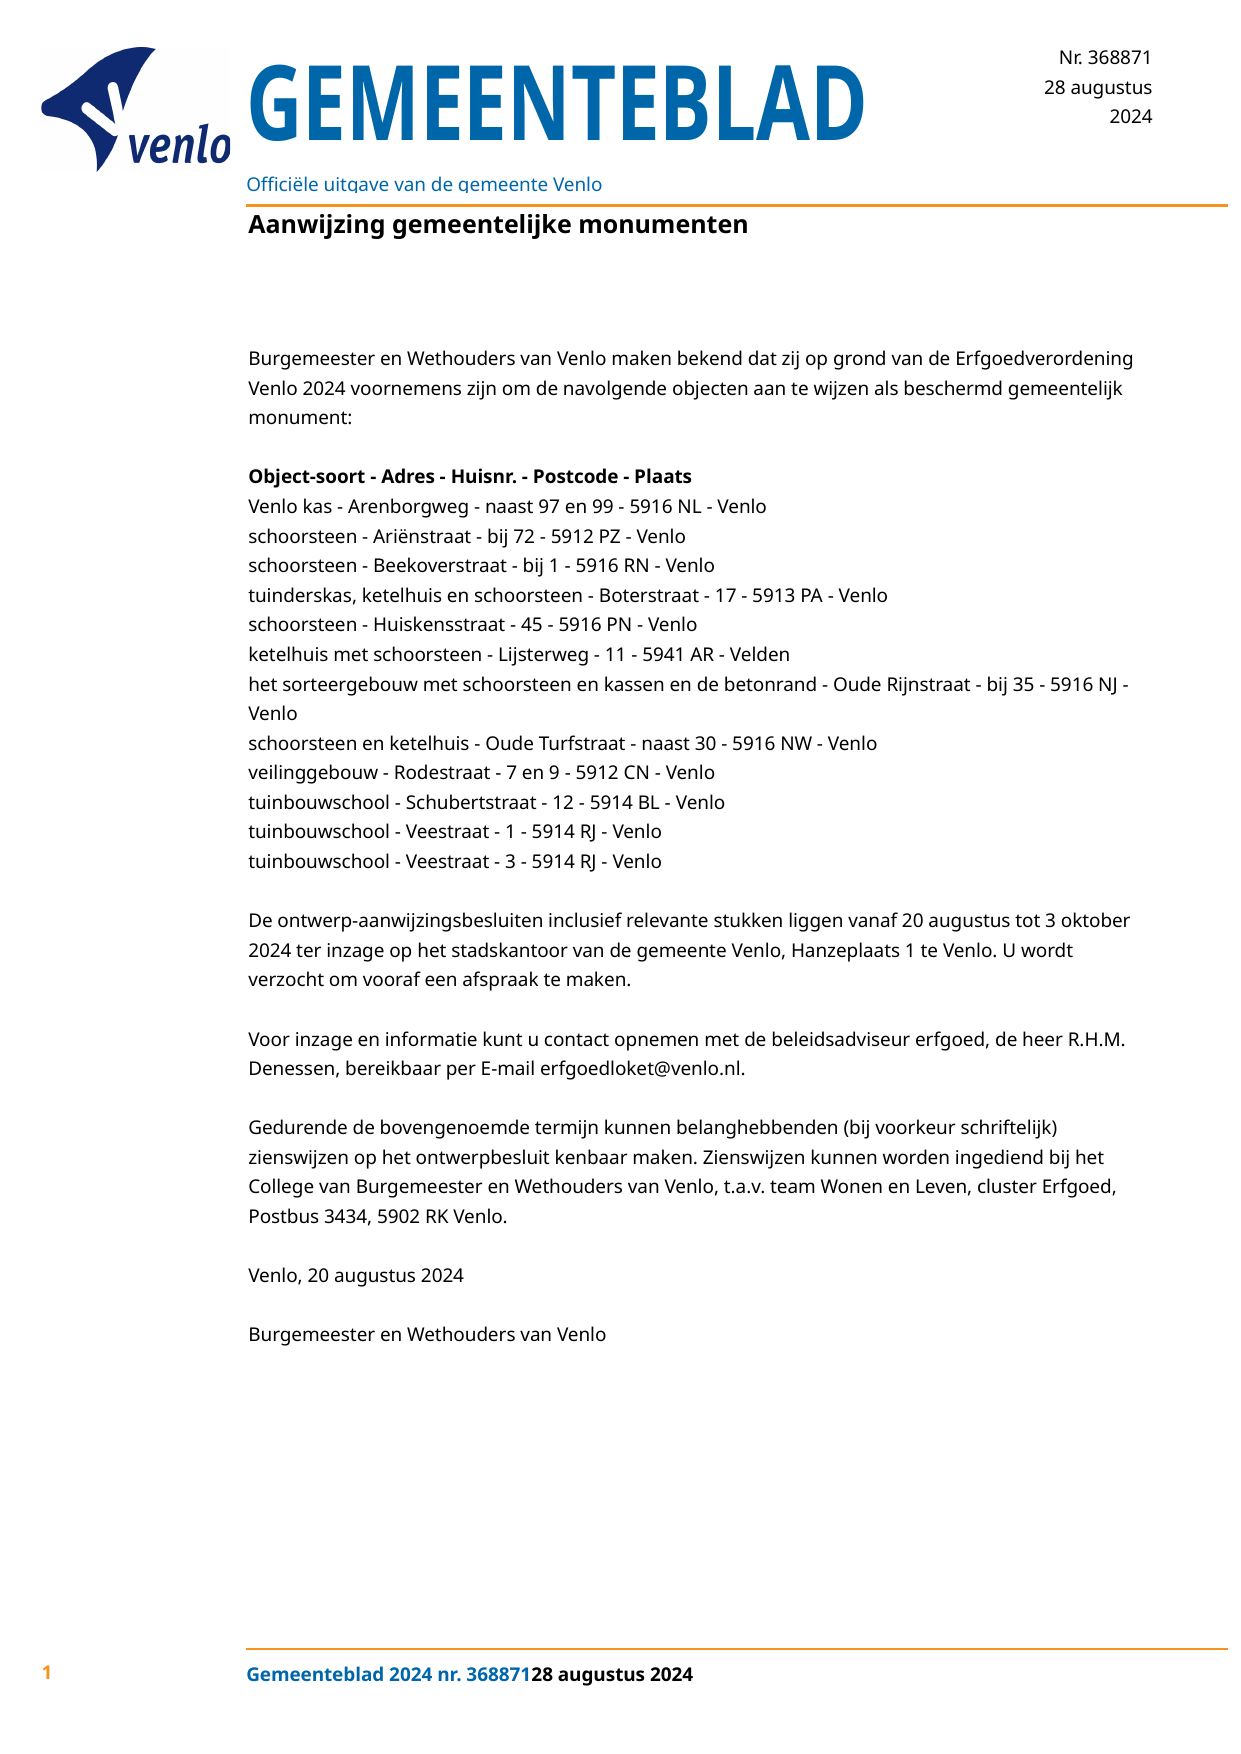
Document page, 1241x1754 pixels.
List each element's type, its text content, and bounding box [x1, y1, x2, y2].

text schoorsteen - Beekoverstraat - bij 1 - 5916 RN - Venlo [248, 552, 1152, 578]
text tuinbouwschool - Veestraat - 3 - 5914 RJ - Venlo [248, 848, 1152, 874]
text schoorsteen - Huiskensstraat - 45 - 5916 PN - Venlo [248, 612, 1152, 637]
text het sorteergebouw met schoorsteen en kassen en de betonrand - Oude Rijnstraat - bij 35 - 5916 NJ - Venlo [248, 671, 1152, 726]
text schoorsteen en ketelhuis - Oude Turfstraat - naast 30 - 5916 NW - Venlo [248, 730, 1152, 756]
picture [41, 47, 231, 172]
text Object-soort - Adres - Huisnr. - Postcode - Plaats [248, 464, 1152, 489]
text Gedurende de bovengenoemde termijn kunnen belanghebbenden (bij voorkeur schriftelijk) zienswijzen op het ontwerpbesluit kenbaar maken. Zienswijzen kunnen worden ingediend bij het College van Burgemeester en Wethouders van Venlo, t.a.v. team Wonen en Leven, cluster Erfgoed, Postbus 3434, 5902 RK Venlo. [248, 1114, 1152, 1229]
text Voor inzage en informatie kunt u contact opnemen met de beleidsadviseur erfgoed, de heer R.H.M. Denessen, bereikbaar per E-mail erfgoedloket@venlo.nl. [248, 1026, 1152, 1081]
text tuinderskas, ketelhuis en schoorsteen - Boterstraat - 17 - 5913 PA - Venlo [248, 582, 1152, 608]
text Venlo kas - Arenborgweg - naast 97 en 99 - 5916 NL - Venlo [248, 493, 1152, 519]
text schoorsteen - Ariënstraat - bij 72 - 5912 PZ - Venlo [248, 523, 1152, 548]
text Burgemeester en Wethouders van Venlo [248, 1322, 1152, 1347]
text veilinggebouw - Rodestraat - 7 en 9 - 5912 CN - Venlo [248, 759, 1152, 785]
text tuinbouwschool - Veestraat - 1 - 5914 RJ - Venlo [248, 819, 1152, 844]
text De ontwerp-aanwijzingsbesluiten inclusief relevante stukken liggen vanaf 20 augustus tot 3 oktober 2024 ter inzage op het stadskantoor van de gemeente Venlo, Hanzeplaats 1 te Venlo. U wordt verzocht om vooraf een afspraak te maken. [248, 907, 1152, 992]
text Venlo, 20 augustus 2024 [248, 1262, 1152, 1288]
text Aanwijzing gemeentelijke monumenten [248, 207, 1152, 241]
text ketelhuis met schoorsteen - Lijsterweg - 11 - 5941 AR - Velden [248, 641, 1152, 667]
text Burgemeester en Wethouders van Venlo maken bekend dat zij op grond van de Erfgoedverordening Venlo 2024 voornemens zijn om de navolgende objecten aan te wijzen als beschermd gemeentelijk monument: [248, 345, 1152, 430]
text tuinbouwschool - Schubertstraat - 12 - 5914 BL - Venlo [248, 789, 1152, 815]
